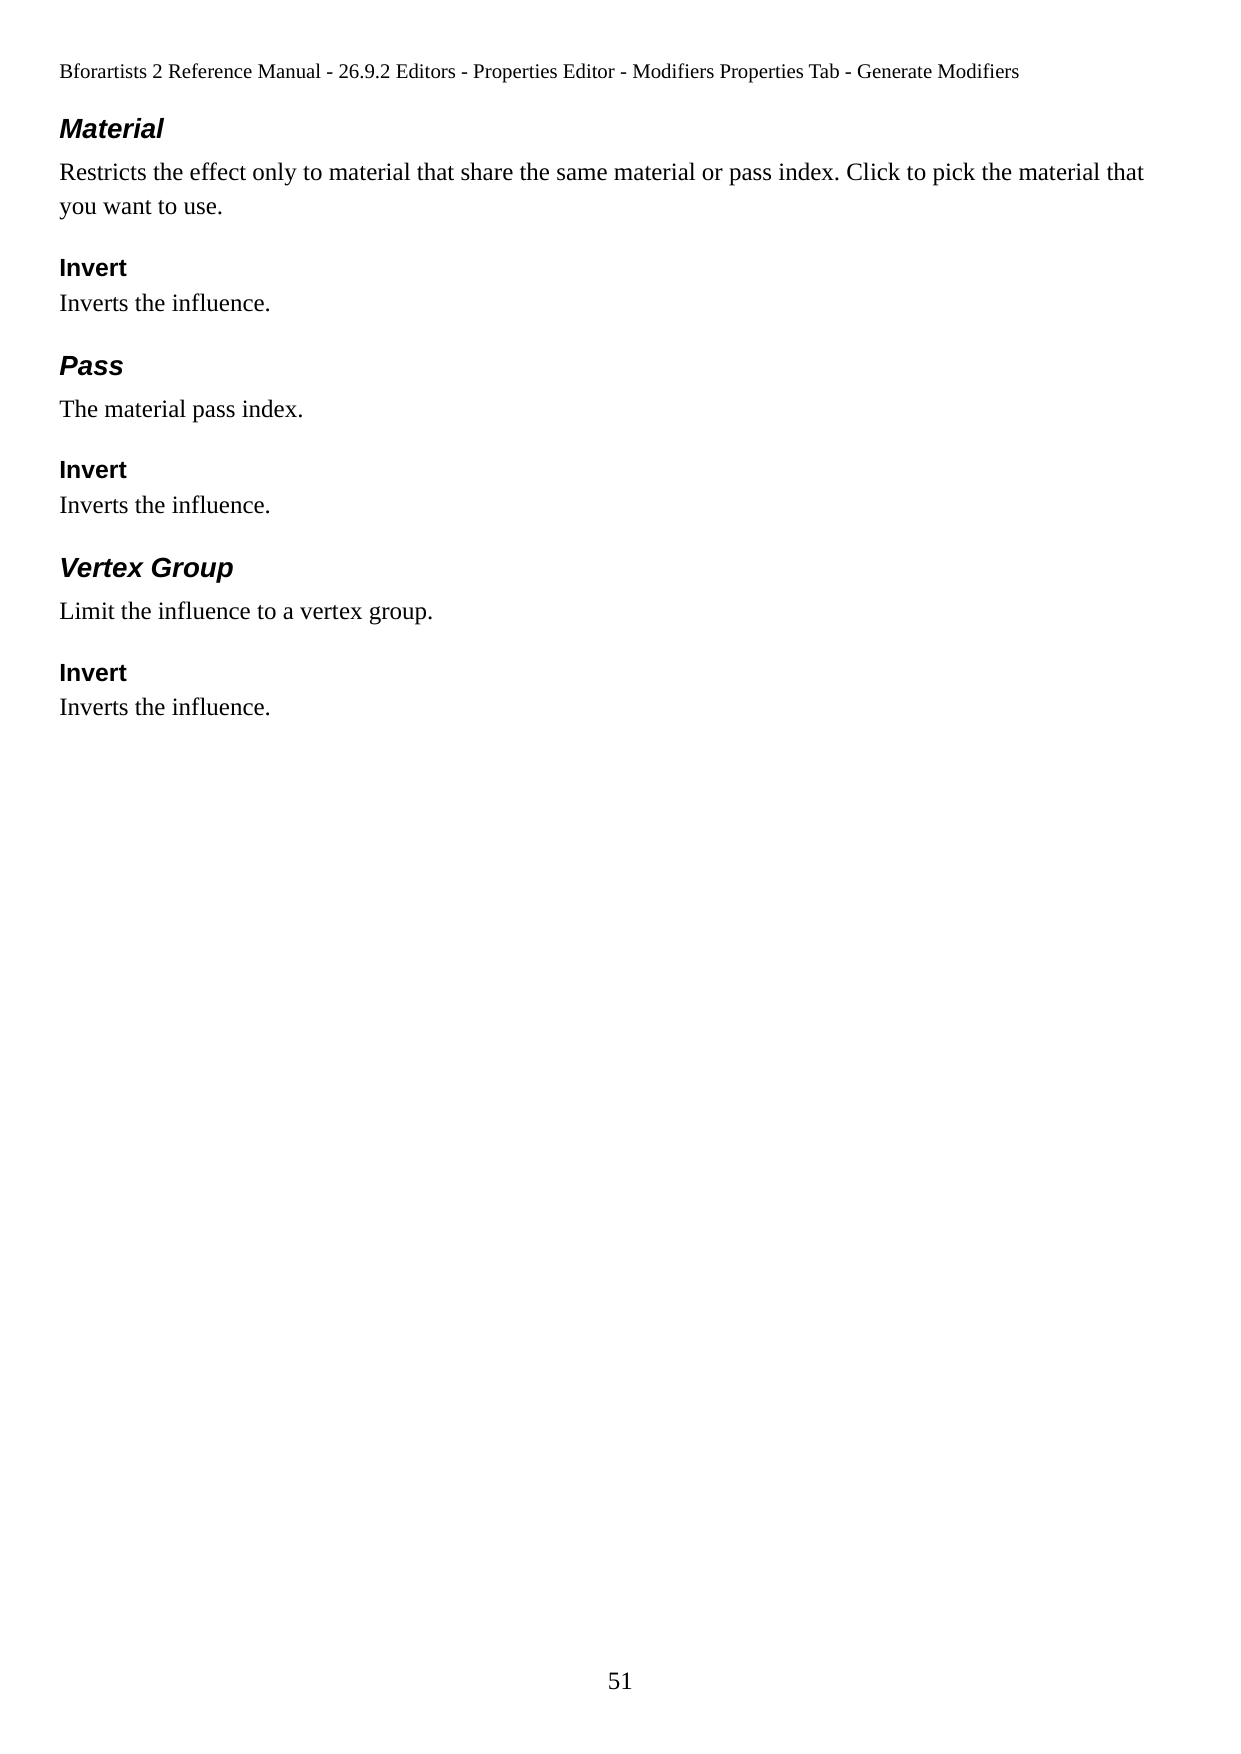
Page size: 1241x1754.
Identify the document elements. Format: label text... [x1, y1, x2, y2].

subtitle Invert [59, 658, 1181, 686]
subtitle Pass [59, 349, 1181, 381]
subtitle Vertex Group [59, 552, 1181, 583]
text Restricts the effect only to material that share the same material or pass index. Click to pick the material that you want to use. [59, 157, 1181, 220]
text The material pass index. [59, 394, 1181, 422]
text Inverts the influence. [59, 288, 1181, 317]
subtitle Invert [59, 253, 1181, 282]
text Inverts the influence. [59, 490, 1181, 519]
subtitle Invert [59, 455, 1181, 484]
text Limit the influence to a vertex group. [59, 596, 1181, 625]
subtitle Material [59, 113, 1181, 144]
text Inverts the influence. [59, 692, 1181, 721]
